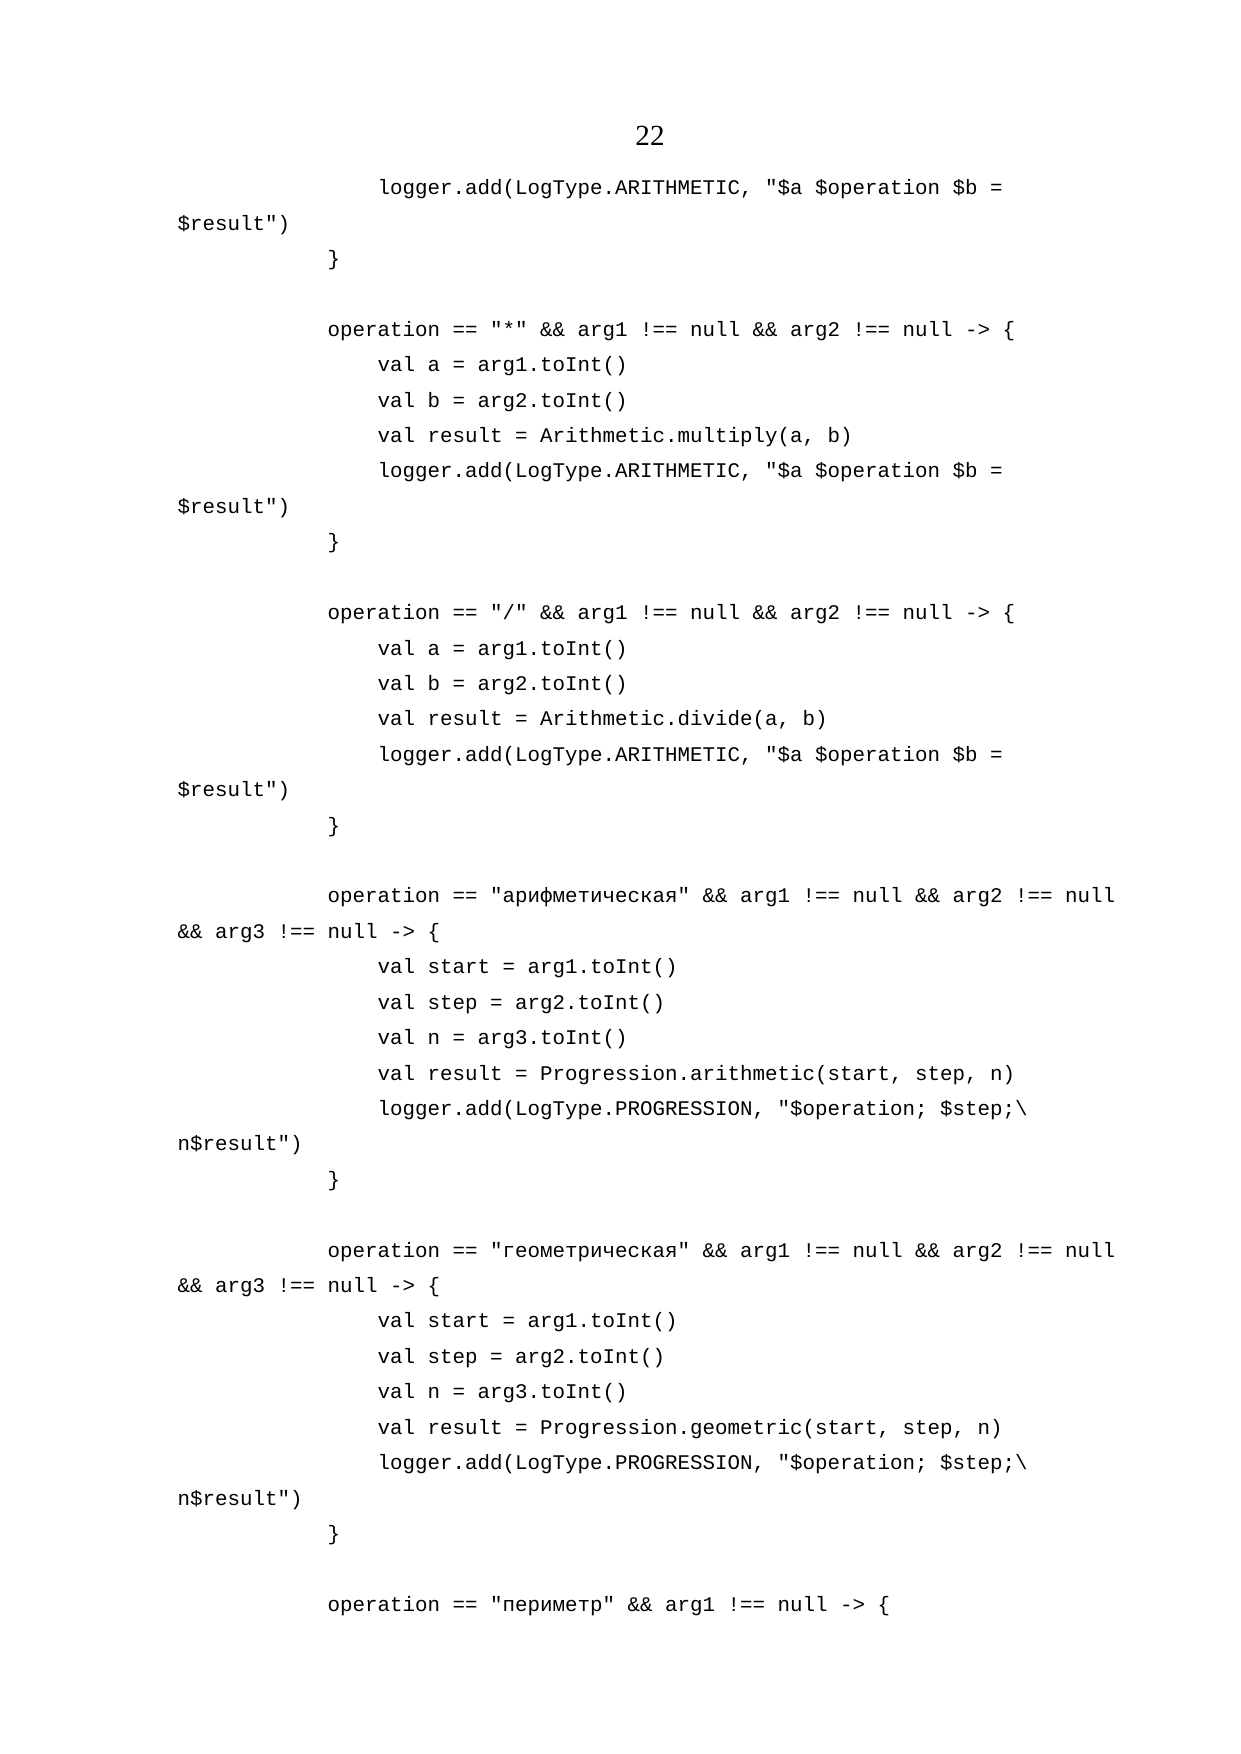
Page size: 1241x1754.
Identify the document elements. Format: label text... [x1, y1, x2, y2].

text val a = arg1.toInt() [177, 354, 1122, 378]
text val b = arg2.toInt() [177, 673, 1122, 697]
text operation == "/" && arg1 !== null && arg2 !== null -> { [177, 602, 1122, 626]
text logger.add(LogType.ARITHMETIC, "$a $operation $b = $result") [177, 177, 1122, 236]
text val step = arg2.toInt() [177, 992, 1122, 1015]
text operation == "*" && arg1 !== null && arg2 !== null -> { [177, 319, 1122, 342]
text val n = arg3.toInt() [177, 1381, 1122, 1405]
text val result = Progression.arithmetic(start, step, n) [177, 1063, 1122, 1086]
text val start = arg1.toInt() [177, 956, 1122, 980]
text } [177, 815, 1122, 838]
text val start = arg1.toInt() [177, 1311, 1122, 1334]
text logger.add(LogType.ARITHMETIC, "$a $operation $b = $result") [177, 744, 1122, 803]
text } [177, 1169, 1122, 1192]
text val n = arg3.toInt() [177, 1027, 1122, 1051]
text logger.add(LogType.ARITHMETIC, "$a $operation $b = $result") [177, 461, 1122, 519]
text val a = arg1.toInt() [177, 638, 1122, 661]
text logger.add(LogType.PROGRESSION, "$operation; $step;\n$result") [177, 1452, 1122, 1511]
text val result = Arithmetic.divide(a, b) [177, 708, 1122, 732]
text val result = Arithmetic.multiply(a, b) [177, 425, 1122, 449]
text val step = arg2.toInt() [177, 1346, 1122, 1369]
text logger.add(LogType.PROGRESSION, "$operation; $step;\n$result") [177, 1098, 1122, 1157]
text operation == "арифметическая" && arg1 !== null && arg2 !== null && arg3 !== null -> { [177, 886, 1122, 944]
text } [177, 531, 1122, 555]
text } [177, 1523, 1122, 1547]
text val b = arg2.toInt() [177, 390, 1122, 413]
text val result = Progression.geometric(start, step, n) [177, 1417, 1122, 1440]
text operation == "периметр" && arg1 !== null -> { [177, 1594, 1122, 1617]
text operation == "геометрическая" && arg1 !== null && arg2 !== null && arg3 !== null -> { [177, 1240, 1122, 1299]
text } [177, 248, 1122, 272]
